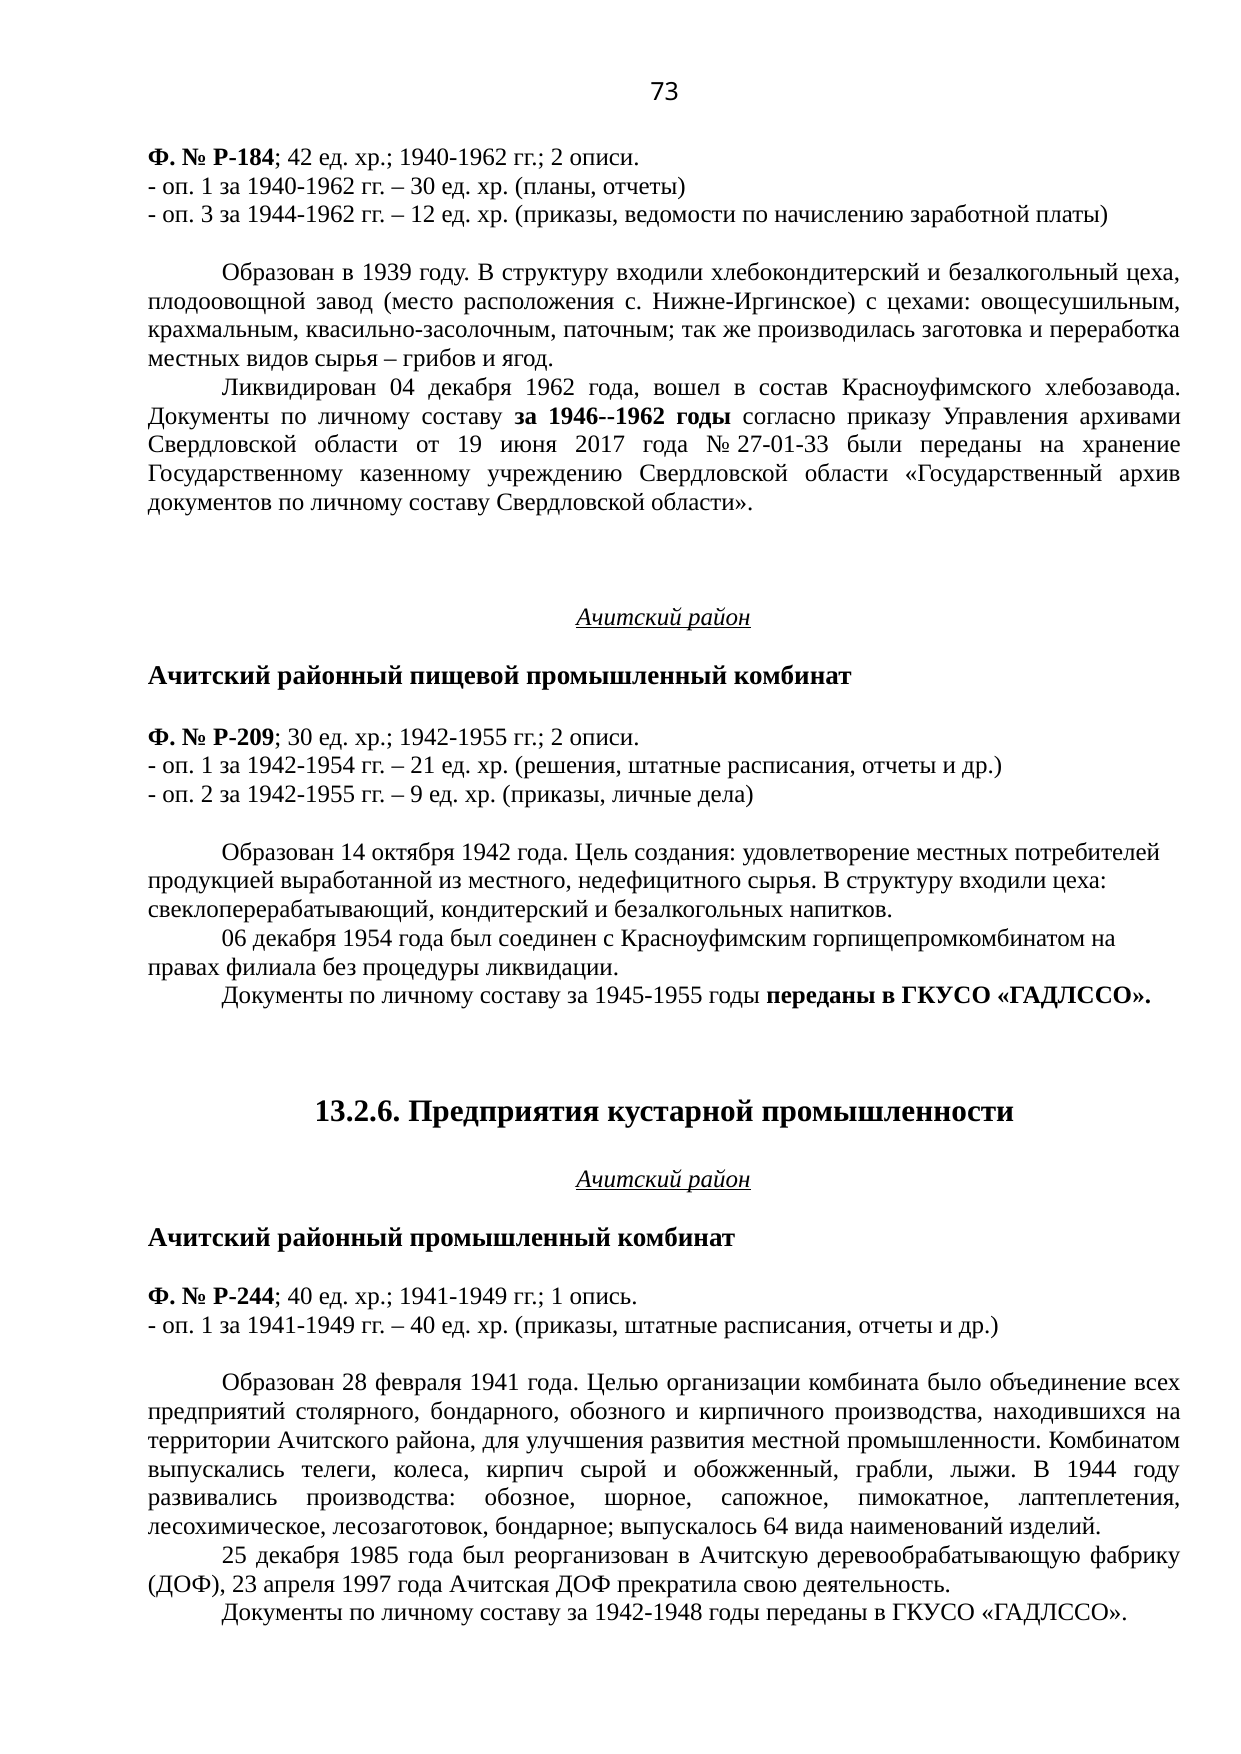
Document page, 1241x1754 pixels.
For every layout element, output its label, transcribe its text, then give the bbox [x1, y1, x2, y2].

text - оп. 2 за 1942-1955 гг. – 9 ед. хр. (приказы, личные дела) [148, 779, 1181, 808]
text Документы по личному составу за 1942-1948 годы переданы в ГКУСО «ГАДЛССО». [148, 1597, 1181, 1626]
text Ликвидирован 04 декабря 1962 года, вошел в состав Красноуфимского хлебозавода. Документы по личному составу за 1946--1962 годы согласно приказу Управления архивами Свердловской области от 19 июня 2017 года № 27-01-33 были переданы на хранение Государственному казенному учреждению Свердловской области «Государственный архив документов по личному составу Свердловской области». [148, 372, 1181, 516]
text Ачитский районный промышленный комбинат [148, 1221, 1181, 1252]
text Документы по личному составу за 1945-1955 годы переданы в ГКУСО «ГАДЛССО». [148, 981, 1181, 1009]
text 06 декабря 1954 года был соединен с Красноуфимским горпищепромкомбинатом на правах филиала без процедуры ликвидации. [148, 923, 1181, 981]
text Ачитский район [148, 602, 1181, 631]
text Ачитский район [148, 1164, 1181, 1192]
text Ачитский районный пищевой промышленный комбинат [148, 659, 1181, 691]
text Ф. № Р-184; 42 ед. хр.; 1940-1962 гг.; 2 описи. [148, 142, 1181, 171]
text 13.2.6. Предприятия кустарной промышленности [148, 1092, 1181, 1128]
text Образован 14 октября 1942 года. Цель создания: удовлетворение местных потребителей продукцией выработанной из местного, недефицитного сырья. В структуру входили цеха: свеклоперерабатывающий, кондитерский и безалкогольных напитков. [148, 837, 1181, 923]
text Образован 28 февраля 1941 года. Целью организации комбината было объединение всех предприятий столярного, бондарного, обозного и кирпичного производства, находившихся на территории Ачитского района, для улучшения развития местной промышленности. Комбинатом выпускались телеги, колеса, кирпич сырой и обожженный, грабли, лыжи. В 1944 году развивались производства: обозное, шорное, сапожное, пимокатное, лаптеплетения, лесохимическое, лесозаготовок, бондарное; выпускалось 64 вида наименований изделий. [148, 1367, 1181, 1540]
text Образован в 1939 году. В структуру входили хлебокондитерский и безалкогольный цеха, плодоовощной завод (место расположения с. Нижне-Иргинское) с цехами: овощесушильным, крахмальным, квасильно-засолочным, паточным; так же производилась заготовка и переработка местных видов сырья – грибов и ягод. [148, 257, 1181, 372]
text Ф. № Р-244; 40 ед. хр.; 1941-1949 гг.; 1 опись. [148, 1281, 1181, 1310]
text - оп. 1 за 1942-1954 гг. – 21 ед. хр. (решения, штатные расписания, отчеты и др.) [148, 751, 1181, 779]
text 25 декабря 1985 года был реорганизован в Ачитскую деревообрабатывающую фабрику (ДОФ), 23 апреля 1997 года Ачитская ДОФ прекратила свою деятельность. [148, 1540, 1181, 1597]
text - оп. 1 за 1941-1949 гг. – 40 ед. хр. (приказы, штатные расписания, отчеты и др.) [148, 1310, 1181, 1339]
text Ф. № Р-209; 30 ед. хр.; 1942-1955 гг.; 2 описи. [148, 722, 1181, 751]
text - оп. 1 за 1940-1962 гг. – 30 ед. хр. (планы, отчеты) [148, 171, 1181, 199]
text - оп. 3 за 1944-1962 гг. – 12 ед. хр. (приказы, ведомости по начислению заработной платы) [148, 199, 1181, 228]
